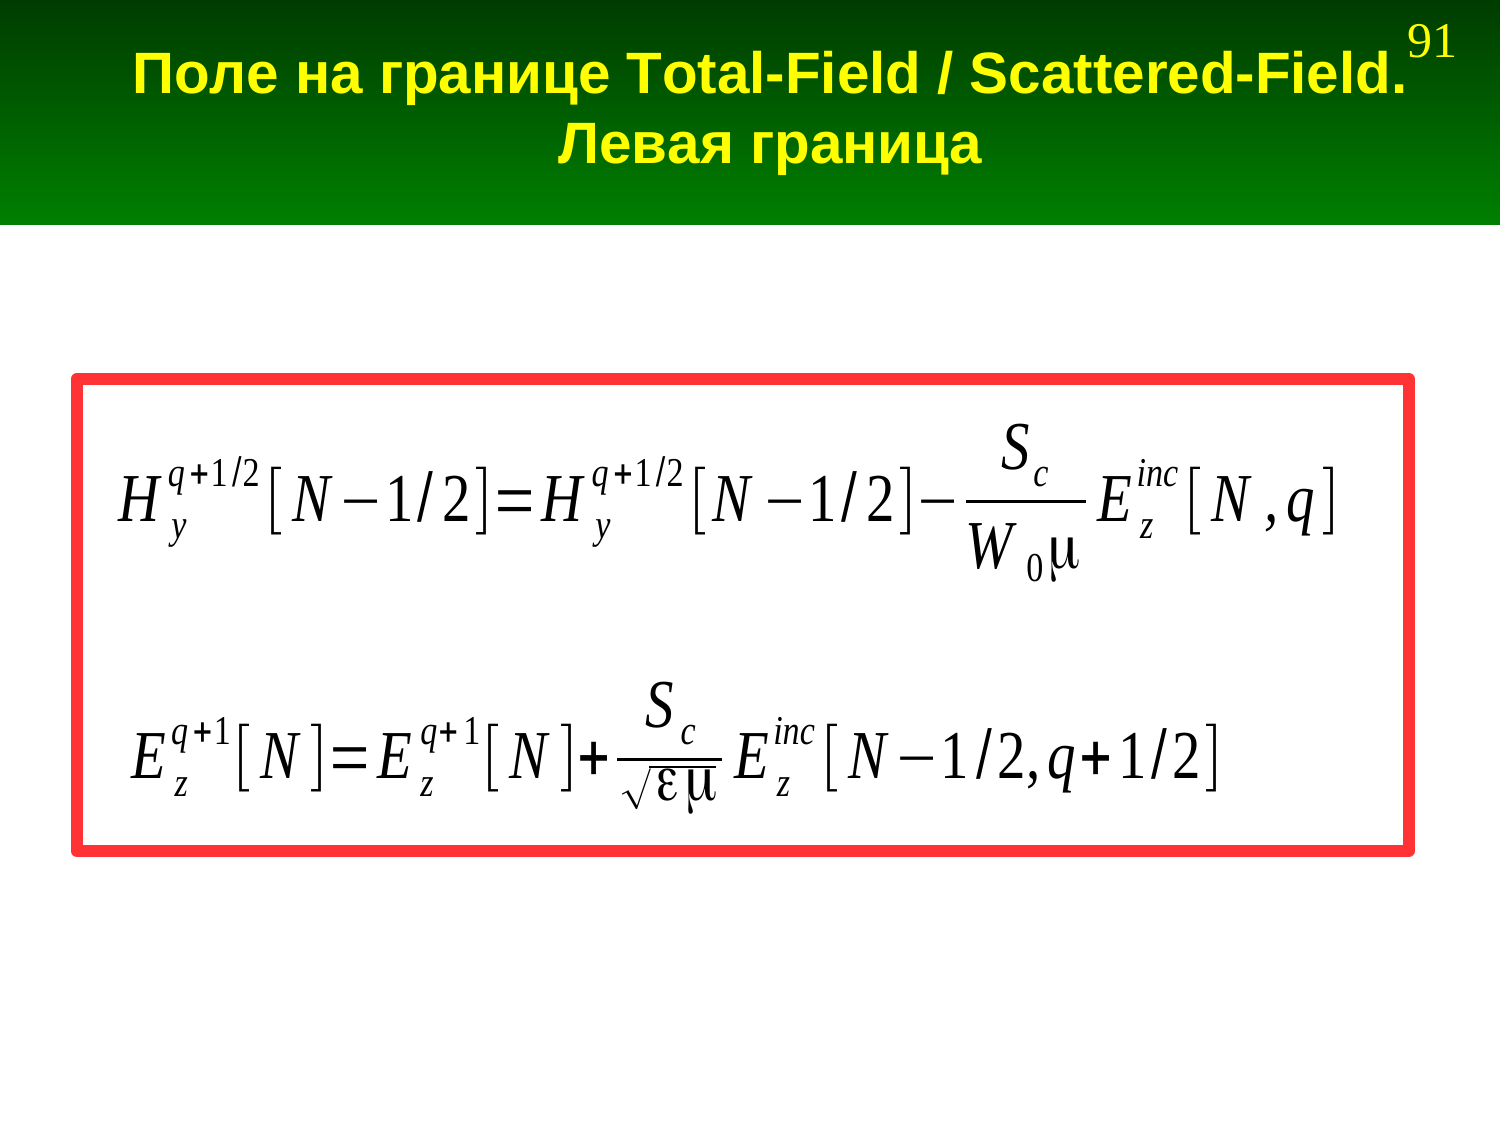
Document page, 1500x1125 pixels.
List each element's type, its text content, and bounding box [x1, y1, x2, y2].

chart [114, 667, 1236, 821]
chart [100, 409, 1352, 592]
title Поле на границе Total-Field / Scattered-Field. Левая граница [100, 7, 1441, 204]
